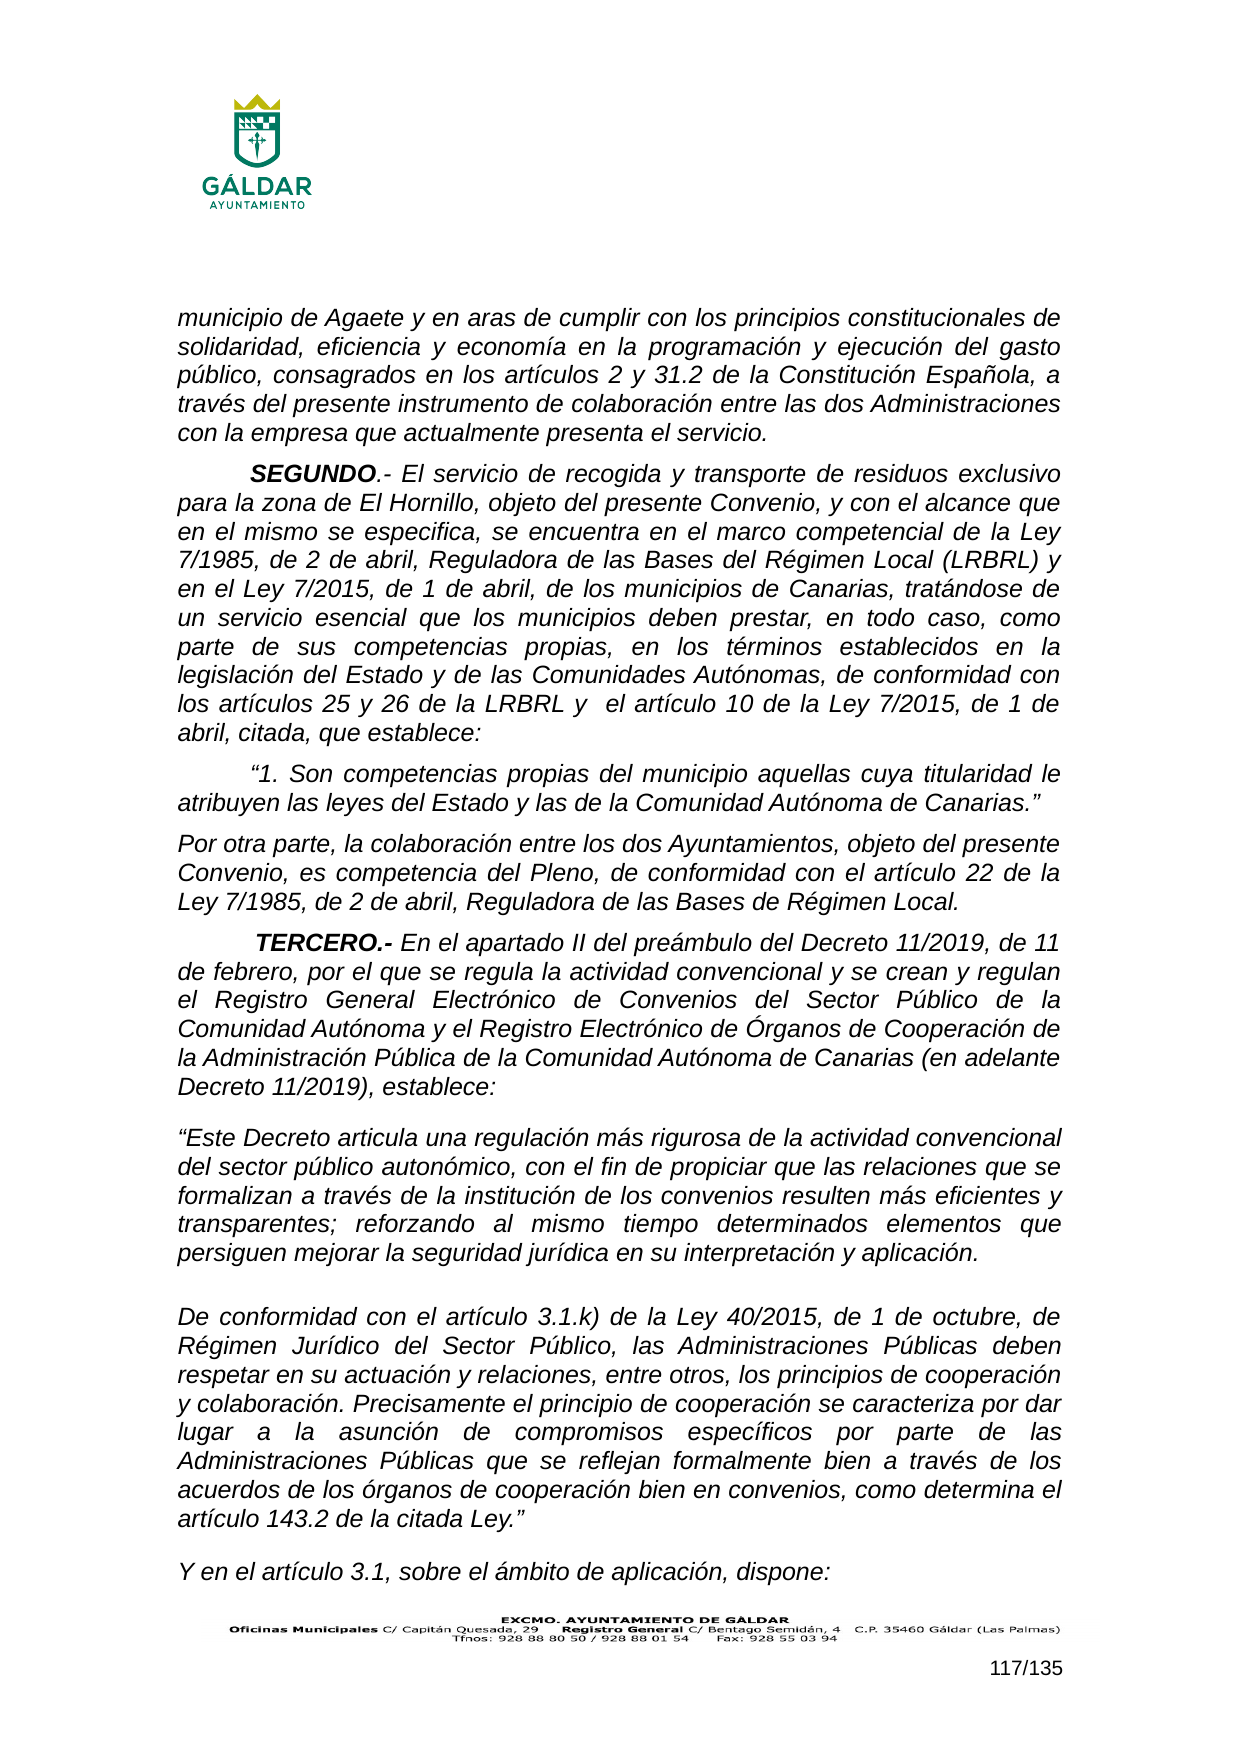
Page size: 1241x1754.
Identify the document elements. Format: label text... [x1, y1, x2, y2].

text De conformidad con el artículo 3.1.k) de la Ley 40/2015, de 1 de octubre, de Régimen Jurídico del Sector Público, las Administraciones Públicas deben respetar en su actuación y relaciones, entre otros, los principios de cooperación y colaboración. Precisamente el principio de cooperación se caracteriza por dar lugar a la asunción de compromisos específicos por parte de las Administraciones Públicas que se reflejan formalmente bien a través de los acuerdos de los órganos de cooperación bien en convenios, como determina el artículo 143.2 de la citada Ley.” [177, 1302, 1063, 1532]
text “Este Decreto articula una regulación más rigurosa de la actividad convencional del sector público autonómico, con el fin de propiciar que las relaciones que se formalizan a través de la institución de los convenios resulten más eficientes y transparentes; reforzando al mismo tiempo determinados elementos que persiguen mejorar la seguridad jurídica en su interpretación y aplicación. [177, 1123, 1063, 1267]
picture [230, 1616, 1071, 1642]
text Por otra parte, la colaboración entre los dos Ayuntamientos, objeto del presente Convenio, es competencia del Pleno, de conformidad con el artículo 22 de la Ley 7/1985, de 2 de abril, Reguladora de las Bases de Régimen Local. [177, 829, 1062, 915]
text SEGUNDO.- El servicio de recogida y transporte de residuos exclusivo para la zona de El Hornillo, objeto del presente Convenio, y con el alcance que en el mismo se especifica, se encuentra en el marco competencial de la Ley 7/1985, de 2 de abril, Reguladora de las Bases del Régimen Local (LRBRL) y en el Ley 7/2015, de 1 de abril, de los municipios de Canarias, tratándose de un servicio esencial que los municipios deben prestar, en todo caso, como parte de sus competencias propias, en los términos establecidos en la legislación del Estado y de las Comunidades Autónomas, de conformidad con los artículos 25 y 26 de la LRBRL y el artículo 10 de la Ley 7/2015, de 1 de abril, citada, que establece: [177, 459, 1062, 747]
text municipio de Agaete y en aras de cumplir con los principios constitucionales de solidaridad, eficiencia y economía en la programación y ejecución del gasto público, consagrados en los artículos 2 y 31.2 de la Constitución Española, a través del presente instrumento de colaboración entre las dos Administraciones con la empresa que actualmente presenta el servicio. [177, 303, 1062, 447]
text Y en el artículo 3.1, sobre el ámbito de aplicación, dispone: [177, 1557, 1062, 1586]
text “1. Son competencias propias del municipio aquellas cuya titularidad le atribuyen las leyes del Estado y las de la Comunidad Autónoma de Canarias.” [177, 759, 1062, 817]
picture [183, 73, 330, 230]
text TERCERO.- En el apartado II del preámbulo del Decreto 11/2019, de 11 de febrero, por el que se regula la actividad convencional y se crean y regulan el Registro General Electrónico de Convenios del Sector Público de la Comunidad Autónoma y el Registro Electrónico de Órganos de Cooperación de la Administración Pública de la Comunidad Autónoma de Canarias (en adelante Decreto 11/2019), establece: [177, 928, 1062, 1100]
